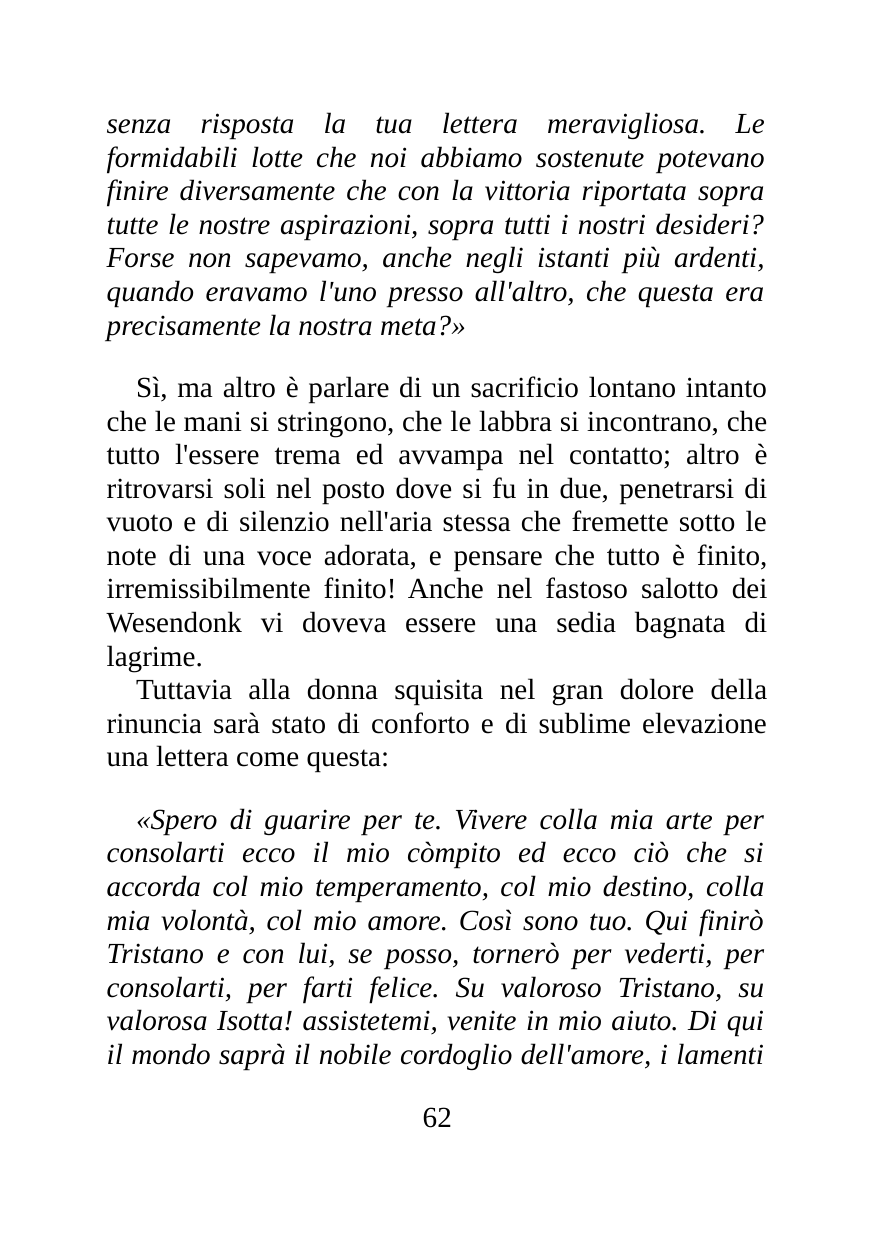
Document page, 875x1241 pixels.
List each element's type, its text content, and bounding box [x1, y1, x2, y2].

text Tuttavia alla donna squisita nel gran dolore della rinuncia sarà stato di conforto e di sublime elevazione una lettera come questa: [106, 672, 768, 773]
text «Spero di guarire per te. Vivere colla mia arte per consolarti ecco il mio còmpito ed ecco ciò che si accorda col mio temperamento, col mio destino, colla mia volontà, col mio amore. Così sono tuo. Qui finirò Tristano e con lui, se posso, tornerò per vederti, per consolarti, per farti felice. Su valoroso Tristano, su valorosa Isotta! assistetemi, venite in mio aiuto. Di qui il mondo saprà il nobile cordoglio dell'amore, i lamenti [106, 802, 768, 1070]
text Sì, ma altro è parlare di un sacrificio lontano intanto che le mani si stringono, che le labbra si incontrano, che tutto l'essere trema ed avvampa nel contatto; altro è ritrovarsi soli nel posto dove si fu in due, penetrarsi di vuoto e di silenzio nell'aria stessa che fremette sotto le note di una voce adorata, e pensare che tutto è finito, irremissibilmente finito! Anche nel fastoso salotto dei Wesendonk vi doveva essere una sedia bagnata di lagrime. [106, 370, 768, 672]
text senza risposta la tua lettera meravigliosa. Le formidabili lotte che noi abbiamo sostenute potevano finire diversamente che con la vittoria riportata sopra tutte le nostre aspirazioni, sopra tutti i nostri desideri? Forse non sapevamo, anche negli istanti più ardenti, quando eravamo l'uno presso all'altro, che questa era precisamente la nostra meta?» [106, 106, 768, 341]
